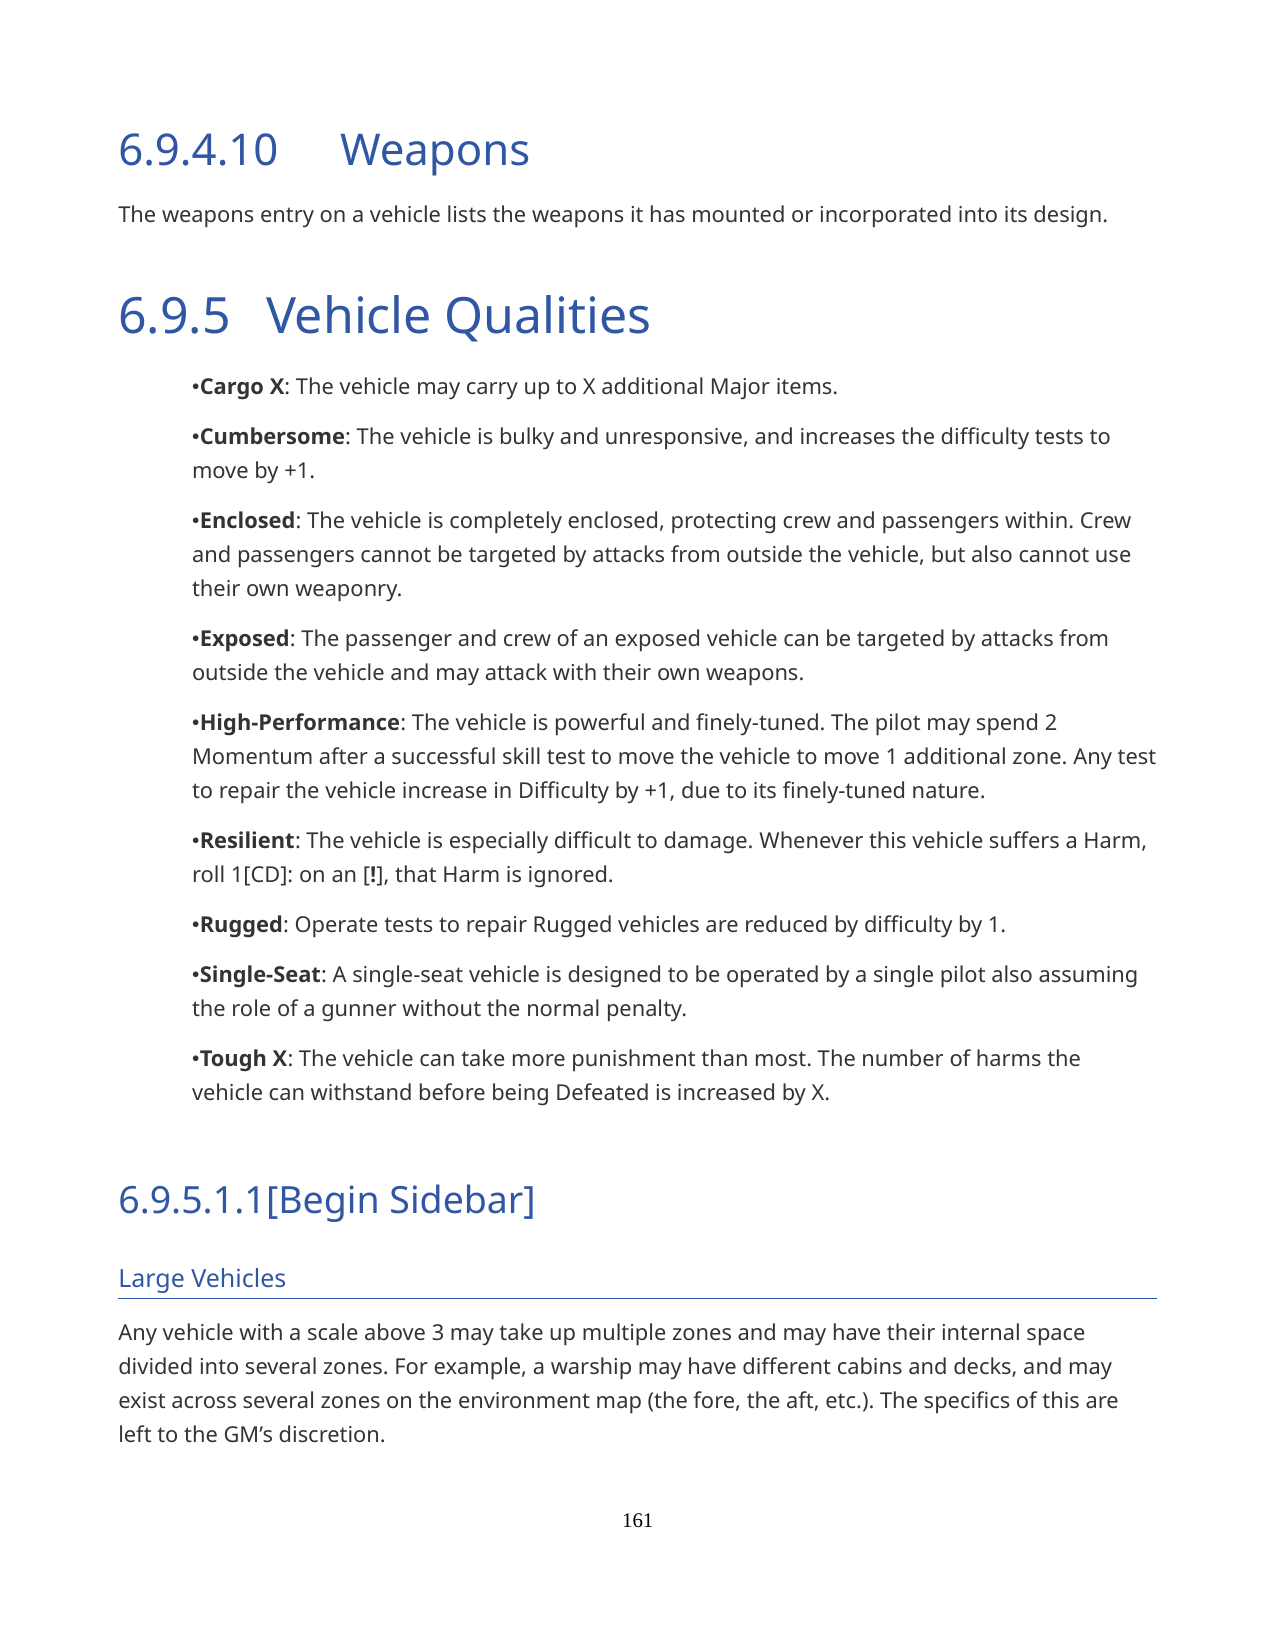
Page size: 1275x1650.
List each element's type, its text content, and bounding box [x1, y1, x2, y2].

list Enclosed: The vehicle is completely enclosed, protecting crew and passengers within. Crew and passengers cannot be targeted by attacks from outside the vehicle, but also cannot use their own weaponry. [118, 504, 1157, 603]
list Cargo X: The vehicle may carry up to X additional Major items. [118, 371, 1157, 401]
list Rugged: Operate tests to repair Rugged vehicles are reduced by difficulty by 1. [118, 909, 1157, 938]
subtitle Vehicle Qualities [118, 280, 1157, 348]
list High-Performance: The vehicle is powerful and finely-tuned. The pilot may spend 2 Momentum after a successful skill test to move the vehicle to move 1 additional zone. Any test to repair the vehicle increase in Difficulty by +1, due to its finely-tuned nature. [118, 707, 1157, 805]
list Cumbersome: The vehicle is bulky and unresponsive, and increases the difficulty tests to move by +1. [118, 421, 1157, 484]
list Single-Seat: A single-seat vehicle is designed to be operated by a single pilot also assuming the role of a gunner without the normal penalty. [118, 958, 1157, 1022]
subtitle Large Vehicles [118, 1261, 1157, 1298]
text Any vehicle with a scale above 3 may take up multiple zones and may have their internal space divided into several zones. For example, a warship may have different cabins and decks, and may exist across several zones on the environment map (the fore, the aft, etc.). The specifics of this are left to the GM’s discretion. [118, 1317, 1157, 1449]
text The weapons entry on a vehicle lists the weapons it has mounted or incorporated into its design. [118, 199, 1157, 229]
subtitle [Begin Sidebar] [118, 1173, 1157, 1224]
list Exposed: The passenger and crew of an exposed vehicle can be targeted by attacks from outside the vehicle and may attack with their own weapons. [118, 623, 1157, 687]
list Tough X: The vehicle can take more punishment than most. The number of harms the vehicle can withstand before being Defeated is increased by X. [118, 1042, 1157, 1106]
subtitle Weapons [118, 118, 1157, 178]
list Resilient: The vehicle is especially difficult to damage. Whenever this vehicle suffers a Harm, roll 1[CD]: on an [!], that Harm is ignored. [118, 825, 1157, 889]
